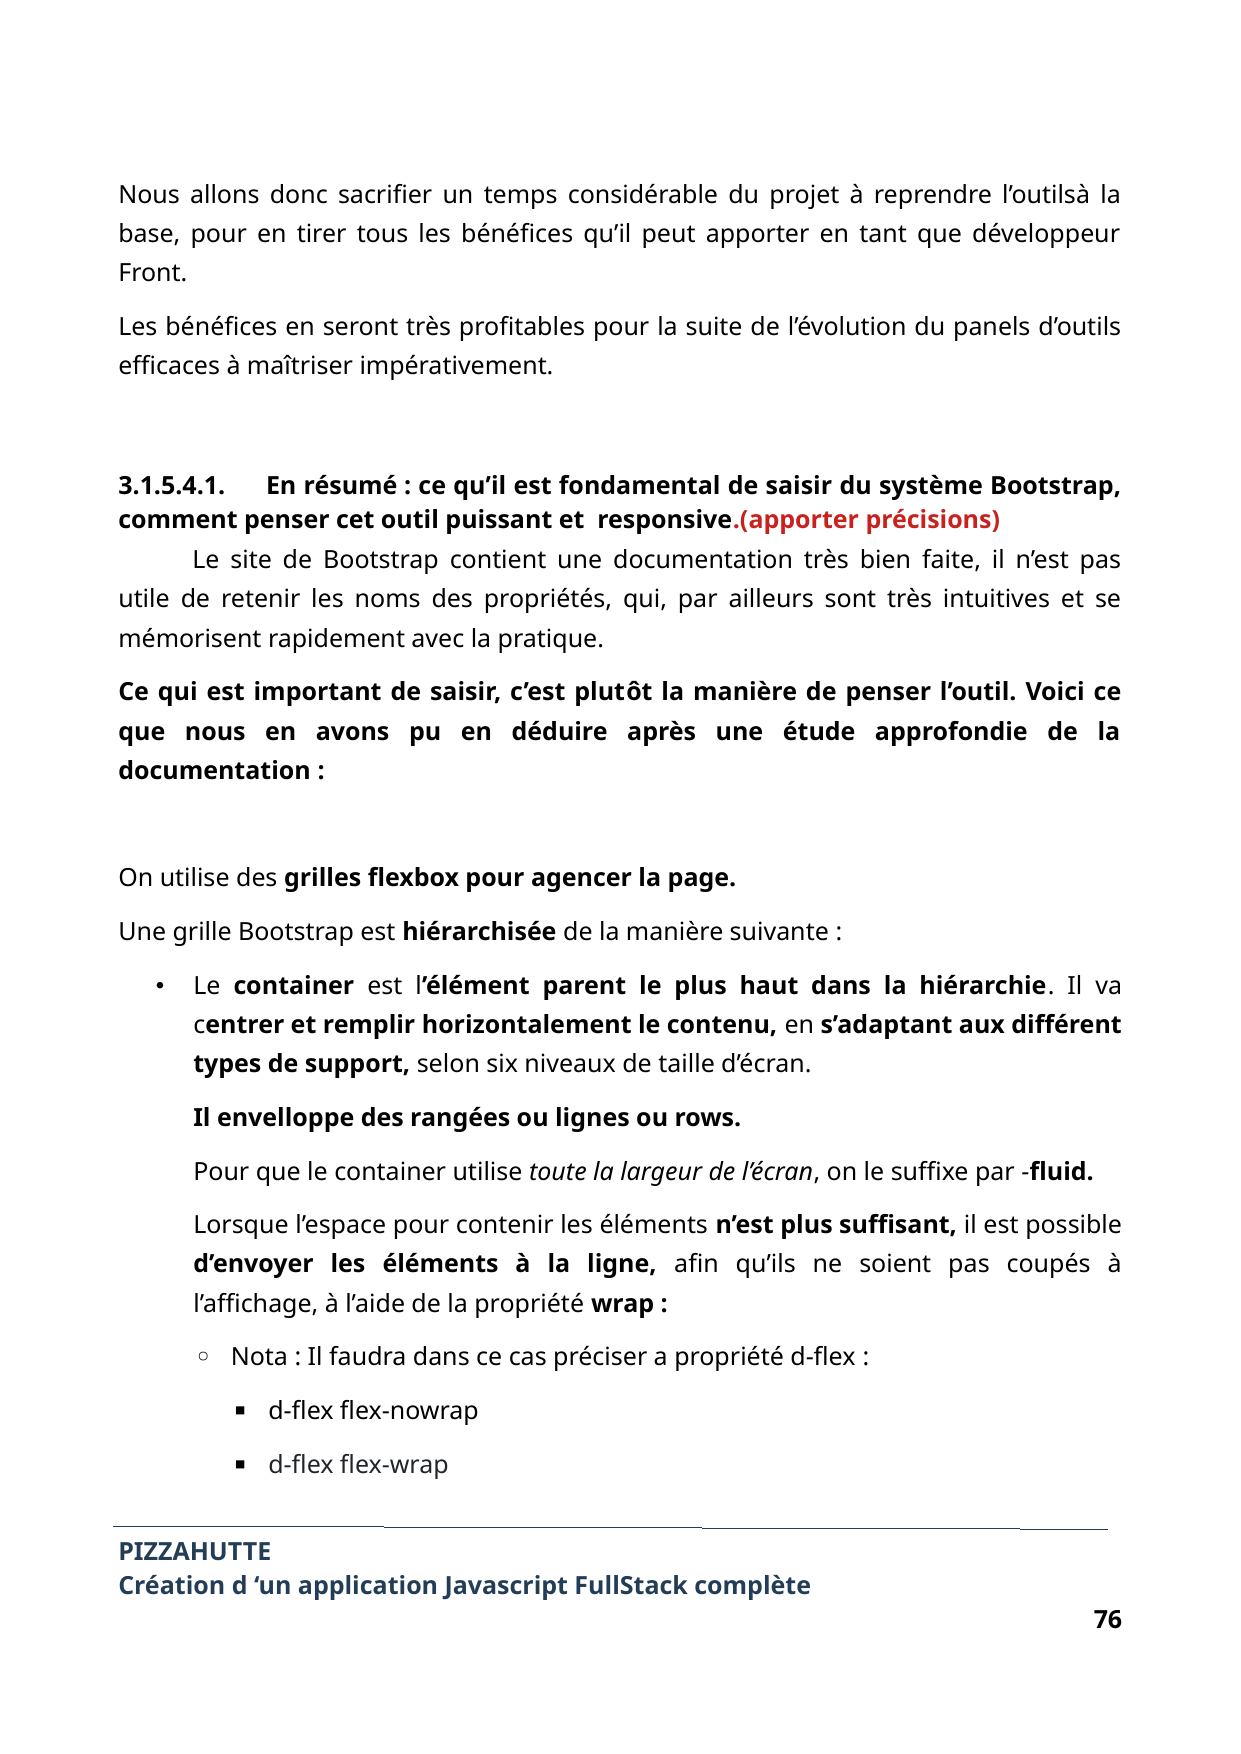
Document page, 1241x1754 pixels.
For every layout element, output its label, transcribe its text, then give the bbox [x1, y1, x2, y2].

text Ce qui est important de saisir, c’est plutôt la manière de penser l’outil. Voici ce que nous en avons pu en déduire après une étude approfondie de la documentation : [118, 674, 1122, 786]
list Nota : Il faudra dans ce cas préciser a propriété d-flex : [193, 1339, 1122, 1373]
text Nous allons donc sacrifier un temps considérable du projet à reprendre l’outilsà la base, pour en tirer tous les bénéfices qu’il peut apporter en tant que développeur Front. [118, 176, 1122, 289]
list d-flex flex-nowrap [231, 1393, 1122, 1427]
list Pour que le container utilise toute la largeur de l’écran, on le suffixe par -fluid. [156, 1153, 1122, 1187]
subtitle En résumé : ce qu’il est fondamental de saisir du système Bootstrap, comment penser cet outil puissant et responsive.(apporter précisions) [118, 468, 1122, 536]
list Lorsque l’espace pour contenir les éléments n’est plus suffisant, il est possible d’envoyer les éléments à la ligne, afin qu’ils ne soient pas coupés à l’affichage, à l’aide de la propriété wrap : [156, 1207, 1122, 1319]
list Il envelloppe des rangées ou lignes ou rows. [156, 1099, 1122, 1133]
text Une grille Bootstrap est hiérarchisée de la manière suivante : [118, 914, 1122, 948]
text On utilise des grilles flexbox pour agencer la page. [118, 860, 1122, 894]
text Les bénéfices en seront très profitables pour la suite de l’évolution du panels d’outils efficaces à maîtriser impérativement. [118, 308, 1122, 382]
list Le container est l’élément parent le plus haut dans la hiérarchie. Il va centrer et remplir horizontalement le contenu, en s’adaptant aux différent types de support, selon six niveaux de taille d’écran. [156, 967, 1122, 1080]
list d-flex flex-wrap [231, 1447, 1122, 1481]
text Le site de Bootstrap contient une documentation très bien faite, il n’est pas utile de retenir les noms des propriétés, qui, par ailleurs sont très intuitives et se mémorisent rapidement avec la pratique. [118, 542, 1122, 654]
